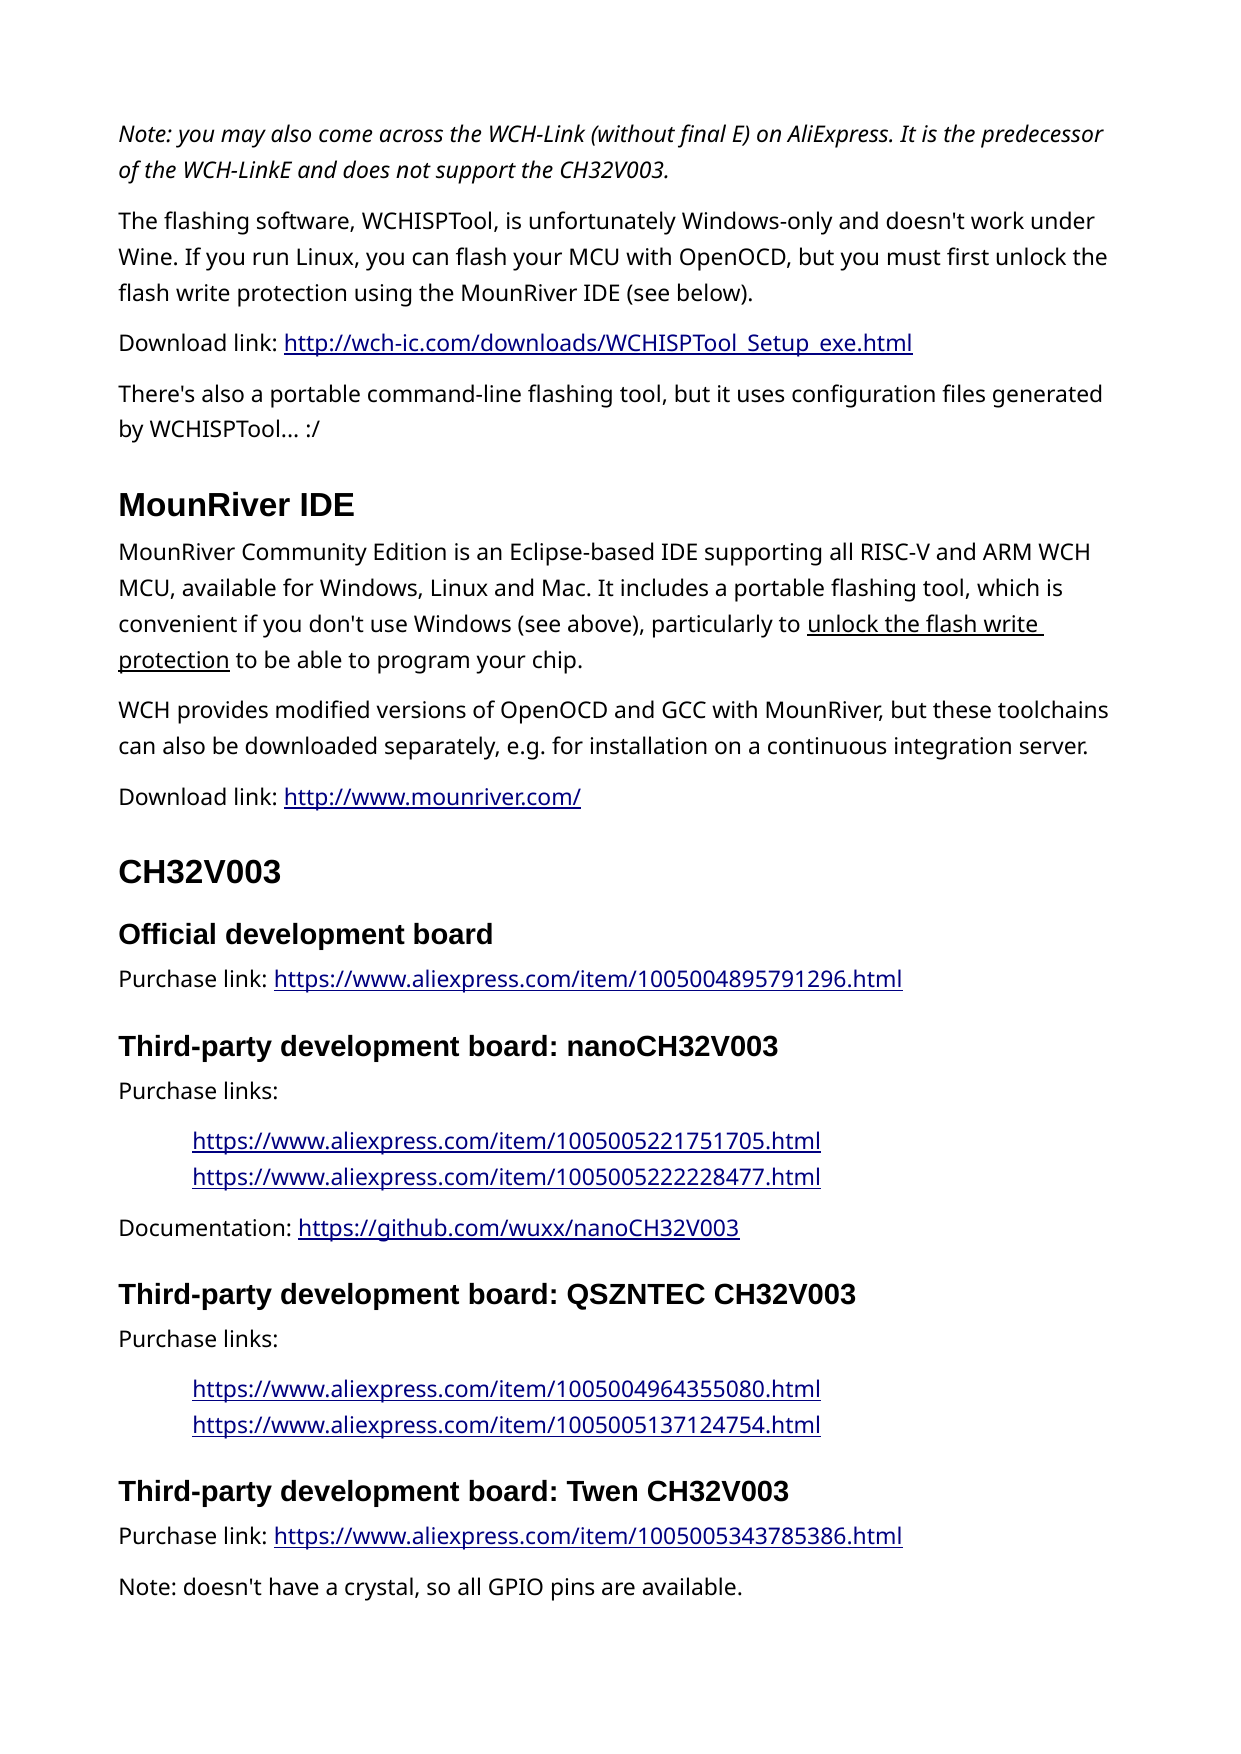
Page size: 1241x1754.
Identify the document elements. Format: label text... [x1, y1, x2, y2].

text The flashing software, WCHISPTool, is unfortunately Windows-only and doesn't work under Wine. If you run Linux, you can flash your MCU with OpenOCD, but you must first unlock the flash write protection using the MounRiver IDE (see below). [118, 204, 1122, 308]
text There's also a portable command-line flashing tool, but it uses configuration files generated by WCHISPTool... :/ [118, 377, 1122, 445]
text https://www.aliexpress.com/item/1005005137124754.html [192, 1409, 1122, 1440]
text Purchase links: [118, 1074, 1122, 1106]
text Note: doesn't have a crystal, so all GPIO pins are available. [118, 1571, 1122, 1602]
text https://www.aliexpress.com/item/1005004964355080.html [192, 1373, 1122, 1404]
subtitle Third-party development board: QSZNTEC CH32V003 [118, 1277, 1122, 1310]
text Download link: http://www.mounriver.com/ [118, 781, 1122, 812]
text Purchase link: https://www.aliexpress.com/item/1005005343785386.html [118, 1520, 1122, 1552]
text Download link: http://wch-ic.com/downloads/WCHISPTool_Setup_exe.html [118, 327, 1122, 358]
text https://www.aliexpress.com/item/1005005221751705.html [192, 1125, 1122, 1156]
text WCH provides modified versions of OpenOCD and GCC with MounRiver, but these toolchains can also be downloaded separately, e.g. for installation on a continuous integration server. [118, 694, 1122, 761]
subtitle Third-party development board: nanoCH32V003 [118, 1028, 1122, 1062]
subtitle Official development board [118, 917, 1122, 951]
text MounRiver Community Edition is an Eclipse-based IDE supporting all RISC-V and ARM WCH MCU, available for Windows, Linux and Mac. It includes a portable flashing tool, which is convenient if you don't use Windows (see above), particularly to unlock the flash write protection to be able to program your chip. [118, 536, 1122, 675]
text Note: you may also come across the WCH-Link (without final E) on AliExpress. It is the predecessor of the WCH-LinkE and does not support the CH32V003. [118, 118, 1122, 185]
text Documentation: https://github.com/wuxx/nanoCH32V003 [118, 1212, 1122, 1243]
subtitle CH32V003 [118, 852, 1122, 890]
subtitle Third-party development board: Twen CH32V003 [118, 1474, 1122, 1508]
text https://www.aliexpress.com/item/1005005222228477.html [192, 1161, 1122, 1192]
text Purchase links: [118, 1323, 1122, 1354]
text Purchase link: https://www.aliexpress.com/item/1005004895791296.html [118, 963, 1122, 995]
subtitle MounRiver IDE [118, 485, 1122, 523]
